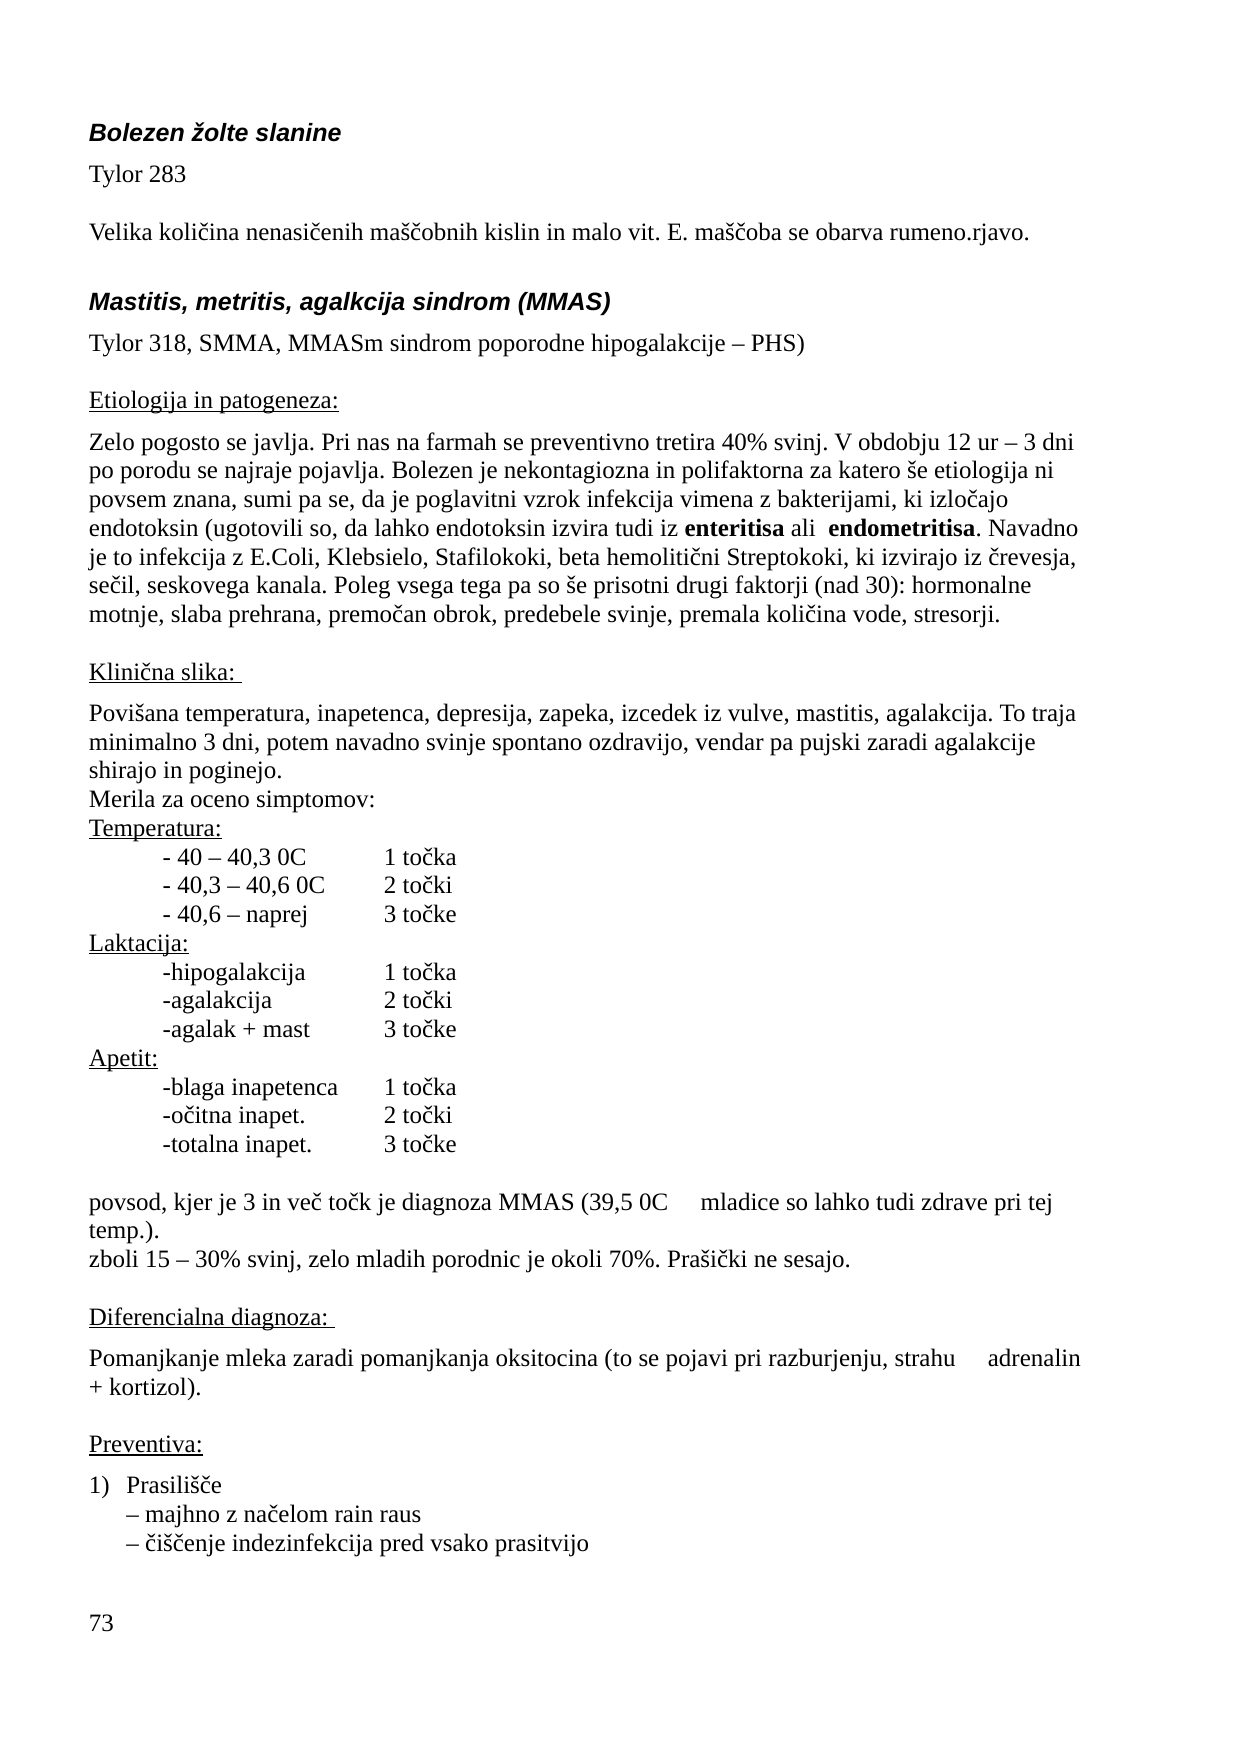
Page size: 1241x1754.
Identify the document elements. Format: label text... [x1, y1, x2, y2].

text Temperatura: [89, 813, 1092, 842]
text -totalna inapet. 3 točke [89, 1129, 1092, 1158]
text - 40 – 40,3 0C 1 točka [89, 842, 1092, 871]
text -hipogalakcija 1 točka [89, 957, 1092, 986]
subtitle Bolezen žolte slanine [89, 118, 1092, 147]
text -blaga inapetenca 1 točka [89, 1072, 1092, 1101]
text Apetit: [89, 1043, 1092, 1072]
text - 40,3 – 40,6 0C 2 točki [89, 871, 1092, 899]
subtitle Preventiva: [89, 1429, 1092, 1458]
text -očitna inapet. 2 točki [89, 1101, 1092, 1129]
subtitle Klinična slika: [89, 657, 1092, 686]
text -agalakcija 2 točki [89, 986, 1092, 1014]
text zboli 15 – 30% svinj, zelo mladih porodnic je okoli 70%. Prašički ne sesajo. [89, 1244, 1092, 1273]
list Prasilišče – majhno z načelom rain raus – čiščenje indezinfekcija pred vsako prasitvijo [89, 1471, 1092, 1557]
text Tylor 283 [89, 159, 1092, 188]
text Tylor 318, SMMA, MMASm sindrom poporodne hipogalakcije – PHS) [89, 328, 1092, 357]
text -agalak + mast 3 točke [89, 1014, 1092, 1043]
subtitle Mastitis, metritis, agalkcija sindrom (MMAS) [89, 287, 1092, 316]
subtitle Etiologija in patogeneza: [89, 386, 1092, 414]
text Zelo pogosto se javlja. Pri nas na farmah se preventivno tretira 40% svinj. V obdobju 12 ur – 3 dni po porodu se najraje pojavlja. Bolezen je nekontagiozna in polifaktorna za katero še etiologija ni povsem znana, sumi pa se, da je poglavitni vzrok infekcija vimena z bakterijami, ki izločajo endotoksin (ugotovili so, da lahko endotoksin izvira tudi iz enteritisa ali endometritisa. Navadno je to infekcija z E.Coli, Klebsielo, Stafilokoki, beta hemolitični Streptokoki, ki izvirajo iz črevesja, sečil, seskovega kanala. Poleg vsega tega pa so še prisotni drugi faktorji (nad 30): hormonalne motnje, slaba prehrana, premočan obrok, predebele svinje, premala količina vode, stresorji. [89, 427, 1092, 628]
text Velika količina nenasičenih maščobnih kislin in malo vit. E. maščoba se obarva rumeno.rjavo. [89, 217, 1092, 246]
text Pomanjkanje mleka zaradi pomanjkanja oksitocina (to se pojavi pri razburjenju, strahu  adrenalin + kortizol). [89, 1343, 1092, 1401]
subtitle Diferencialna diagnoza: [89, 1302, 1092, 1331]
text Merila za oceno simptomov: [89, 784, 1092, 813]
text - 40,6 – naprej 3 točke [89, 899, 1092, 928]
text Povišana temperatura, inapetenca, depresija, zapeka, izcedek iz vulve, mastitis, agalakcija. To traja minimalno 3 dni, potem navadno svinje spontano ozdravijo, vendar pa pujski zaradi agalakcije shirajo in poginejo. [89, 698, 1092, 784]
text Laktacija: [89, 928, 1092, 957]
text povsod, kjer je 3 in več točk je diagnoza MMAS (39,5 0C  mladice so lahko tudi zdrave pri tej temp.). [89, 1187, 1092, 1244]
